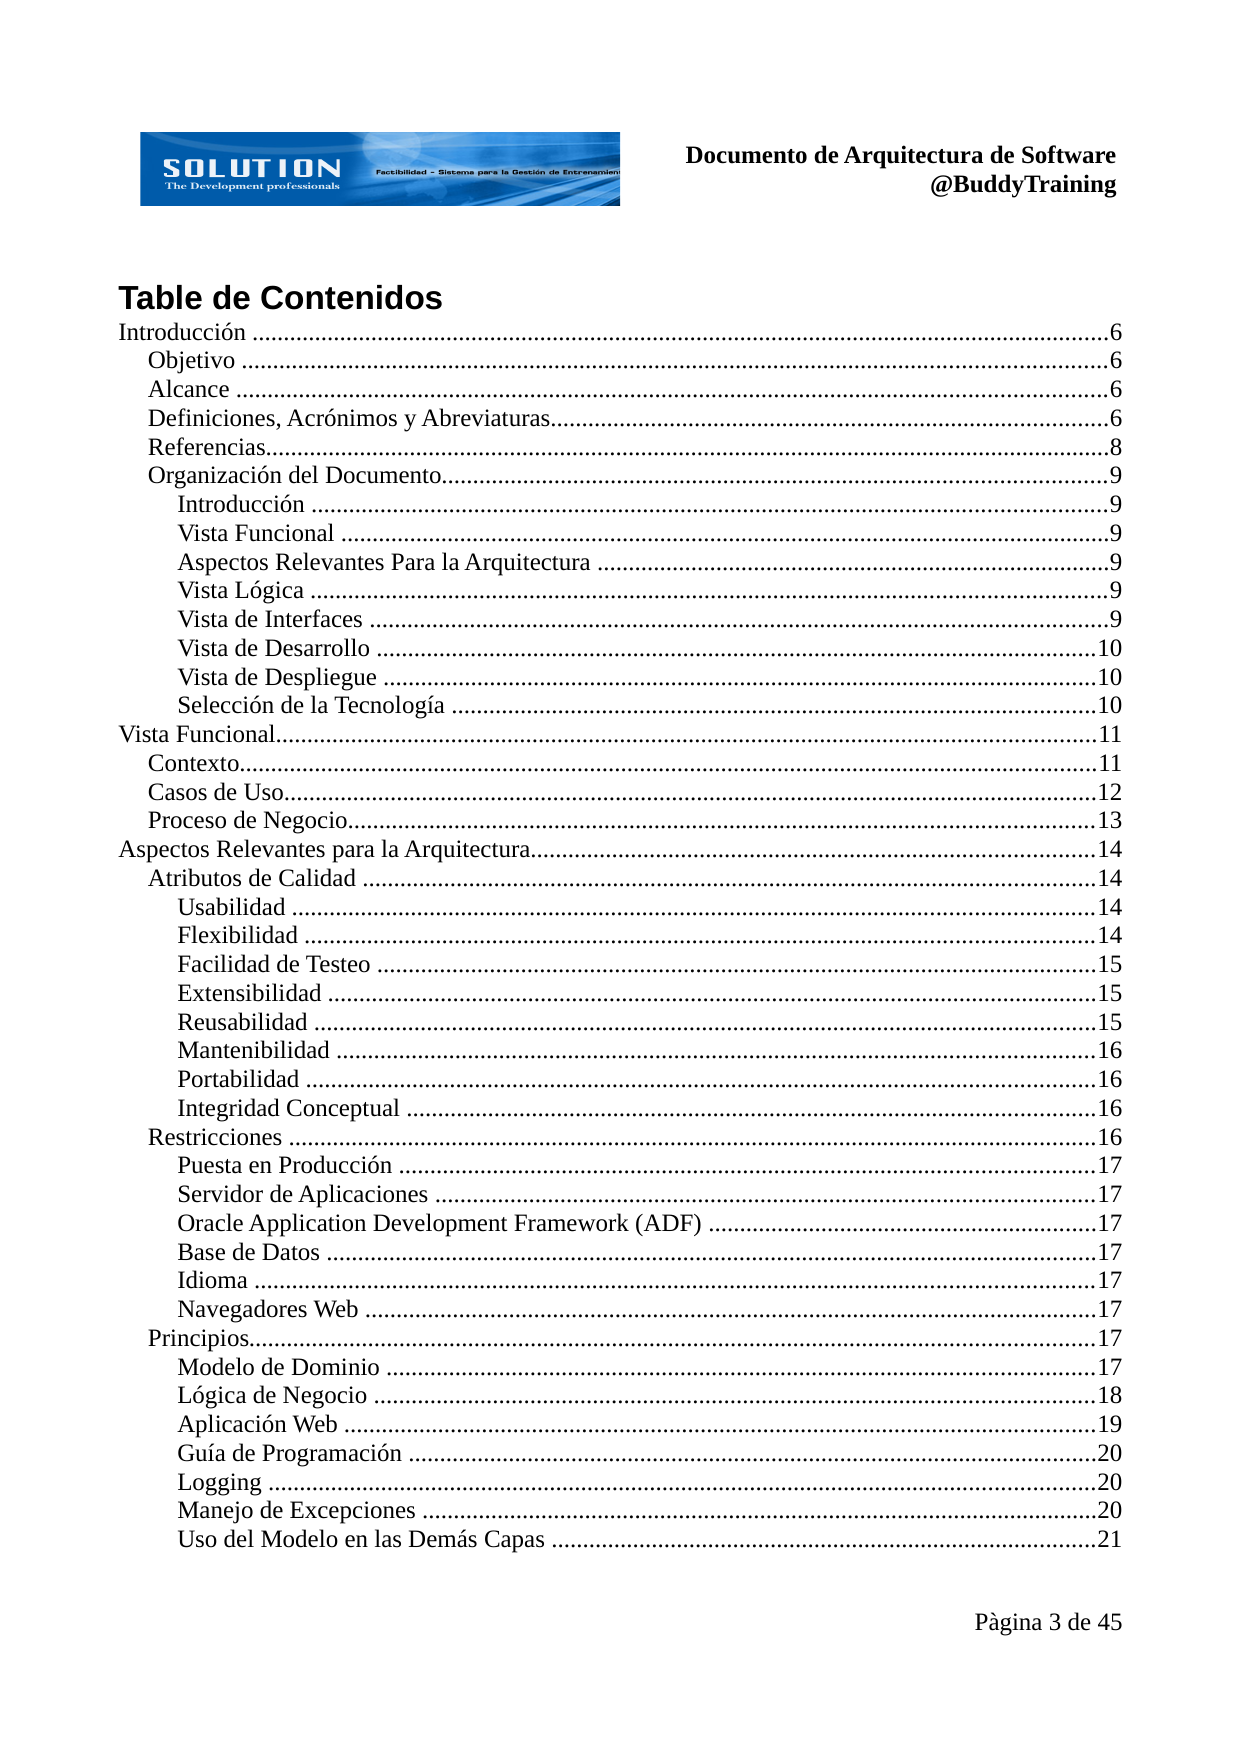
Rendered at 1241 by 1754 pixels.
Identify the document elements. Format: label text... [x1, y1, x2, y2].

text Alcance 6 [148, 374, 1122, 403]
text Organización del Documento 9 [148, 461, 1122, 489]
picture [140, 132, 621, 206]
text Vista Lógica 9 [177, 576, 1122, 604]
text Mantenibilidad 16 [177, 1036, 1122, 1064]
text Vista de Despliegue 10 [177, 662, 1122, 691]
text Selección de la Tecnología 10 [177, 691, 1122, 719]
text Idioma 17 [177, 1266, 1122, 1294]
text Atributos de Calidad 14 [148, 863, 1122, 892]
text Vista Funcional 9 [177, 518, 1122, 547]
text Vista Funcional 11 [118, 719, 1122, 748]
text Puesta en Producción 17 [177, 1151, 1122, 1179]
text Aspectos Relevantes Para la Arquitectura 9 [177, 547, 1122, 576]
text Contexto 11 [148, 748, 1122, 777]
text Guía de Programación 20 [177, 1438, 1122, 1467]
text Extensibilidad 15 [177, 978, 1122, 1007]
text Aspectos Relevantes para la Arquitectura 14 [118, 834, 1122, 863]
text Vista de Interfaces 9 [177, 604, 1122, 633]
text Oracle Application Development Framework (ADF) 17 [177, 1208, 1122, 1237]
text Restricciones 16 [148, 1122, 1122, 1151]
text Introducción 6 [118, 317, 1122, 346]
text Usabilidad 14 [177, 892, 1122, 921]
text Manejo de Excepciones 20 [177, 1496, 1122, 1524]
text Introducción 9 [177, 489, 1122, 518]
text Base de Datos 17 [177, 1237, 1122, 1266]
text Proceso de Negocio 13 [148, 806, 1122, 834]
text Aplicación Web 19 [177, 1409, 1122, 1438]
text Definiciones, Acrónimos y Abreviaturas 6 [148, 403, 1122, 432]
text Modelo de Dominio 17 [177, 1352, 1122, 1381]
text Logging 20 [177, 1467, 1122, 1496]
text Principios 17 [148, 1323, 1122, 1352]
text Integridad Conceptual 16 [177, 1093, 1122, 1122]
text Reusabilidad 15 [177, 1007, 1122, 1036]
subtitle Table de Contenidos [118, 278, 1122, 317]
text Referencias 8 [148, 432, 1122, 461]
text Flexibilidad 14 [177, 921, 1122, 949]
text Portabilidad 16 [177, 1064, 1122, 1093]
text Servidor de Aplicaciones 17 [177, 1179, 1122, 1208]
text Vista de Desarrollo 10 [177, 633, 1122, 662]
text Facilidad de Testeo 15 [177, 949, 1122, 978]
text Lógica de Negocio 18 [177, 1381, 1122, 1409]
text Navegadores Web 17 [177, 1294, 1122, 1323]
text Casos de Uso 12 [148, 777, 1122, 806]
text Objetivo 6 [148, 346, 1122, 374]
text Uso del Modelo en las Demás Capas 21 [177, 1524, 1122, 1553]
